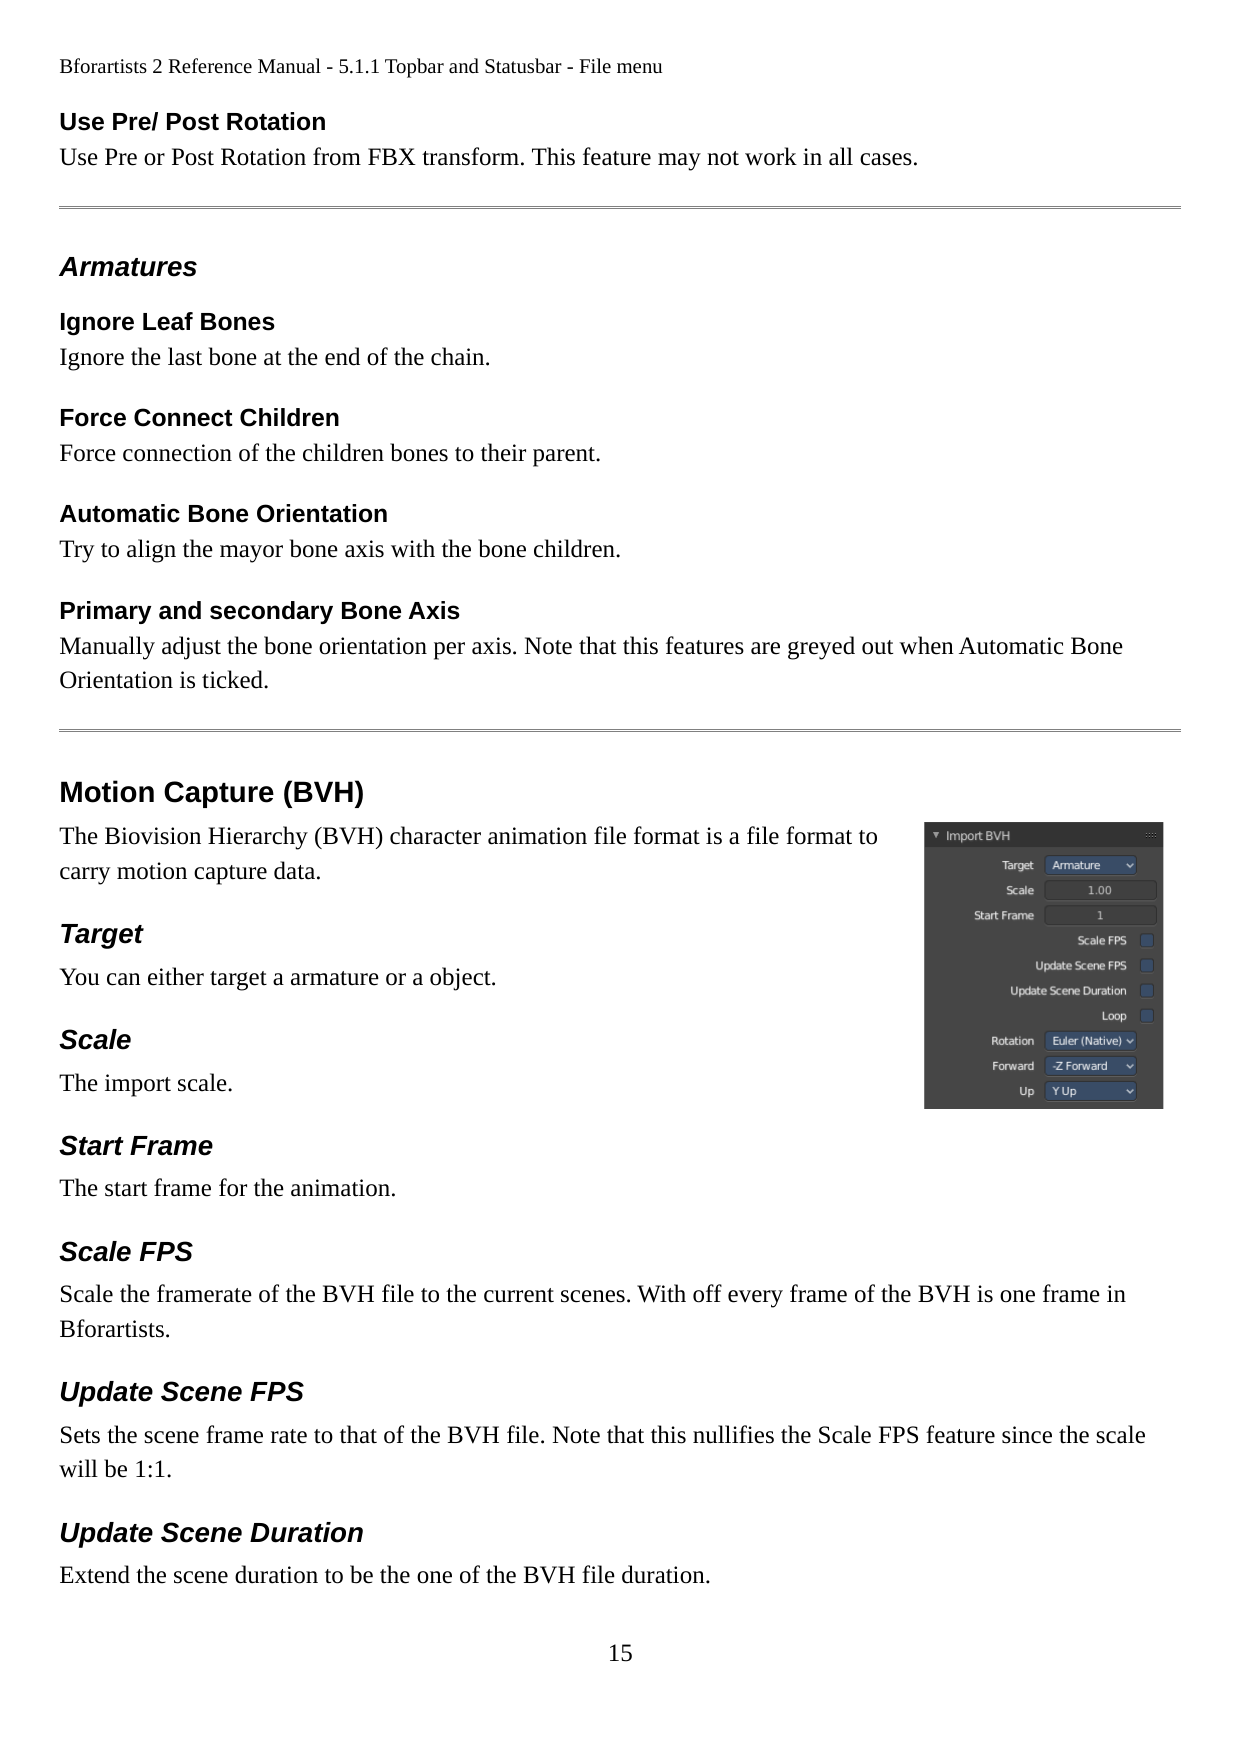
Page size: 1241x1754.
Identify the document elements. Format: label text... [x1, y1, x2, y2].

text Use Pre or Post Rotation from FBX transform. This feature may not work in all cases. [59, 142, 1181, 171]
subtitle Update Scene Duration [59, 1516, 1181, 1548]
subtitle Force Connect Children [59, 403, 1181, 432]
subtitle Scale FPS [59, 1235, 1181, 1267]
subtitle Primary and secondary Bone Axis [59, 596, 1181, 624]
subtitle Motion Capture (BVH) [59, 775, 1181, 809]
subtitle Start Frame [59, 1129, 1181, 1161]
subtitle Ignore Leaf Bones [59, 307, 1181, 335]
text The Biovision Hierarchy (BVH) character animation file format is a file format to carry motion capture data. [59, 821, 1181, 884]
subtitle [1164, 917, 1181, 949]
subtitle Automatic Bone Orientation [59, 499, 1181, 528]
text Extend the scene duration to be the one of the BVH file duration. [59, 1560, 1181, 1589]
text [1164, 1068, 1181, 1096]
text The import scale. [59, 1068, 924, 1096]
subtitle Scale [59, 1023, 924, 1055]
text Try to align the mayor bone axis with the bone children. [59, 534, 1181, 563]
picture [924, 822, 1164, 1109]
text Manually adjust the bone orientation per axis. Note that this features are greyed out when Automatic Bone Orientation is ticked. [59, 631, 1181, 694]
subtitle Use Pre/ Post Rotation [59, 107, 1181, 136]
text Sets the scene frame rate to that of the BVH file. Note that this nullifies the Scale FPS feature since the scale will be 1:1. [59, 1420, 1181, 1483]
text You can either target a armature or a object. [59, 962, 924, 990]
subtitle Armatures [59, 250, 1181, 282]
text The start frame for the animation. [59, 1173, 1181, 1202]
subtitle [1164, 1023, 1181, 1055]
text Ignore the last bone at the end of the chain. [59, 342, 1181, 370]
text Force connection of the children bones to their parent. [59, 438, 1181, 467]
subtitle Update Scene FPS [59, 1376, 1181, 1407]
text Scale the framerate of the BVH file to the current scenes. With off every frame of the BVH is one frame in Bforartists. [59, 1279, 1181, 1343]
subtitle Target [59, 917, 924, 949]
